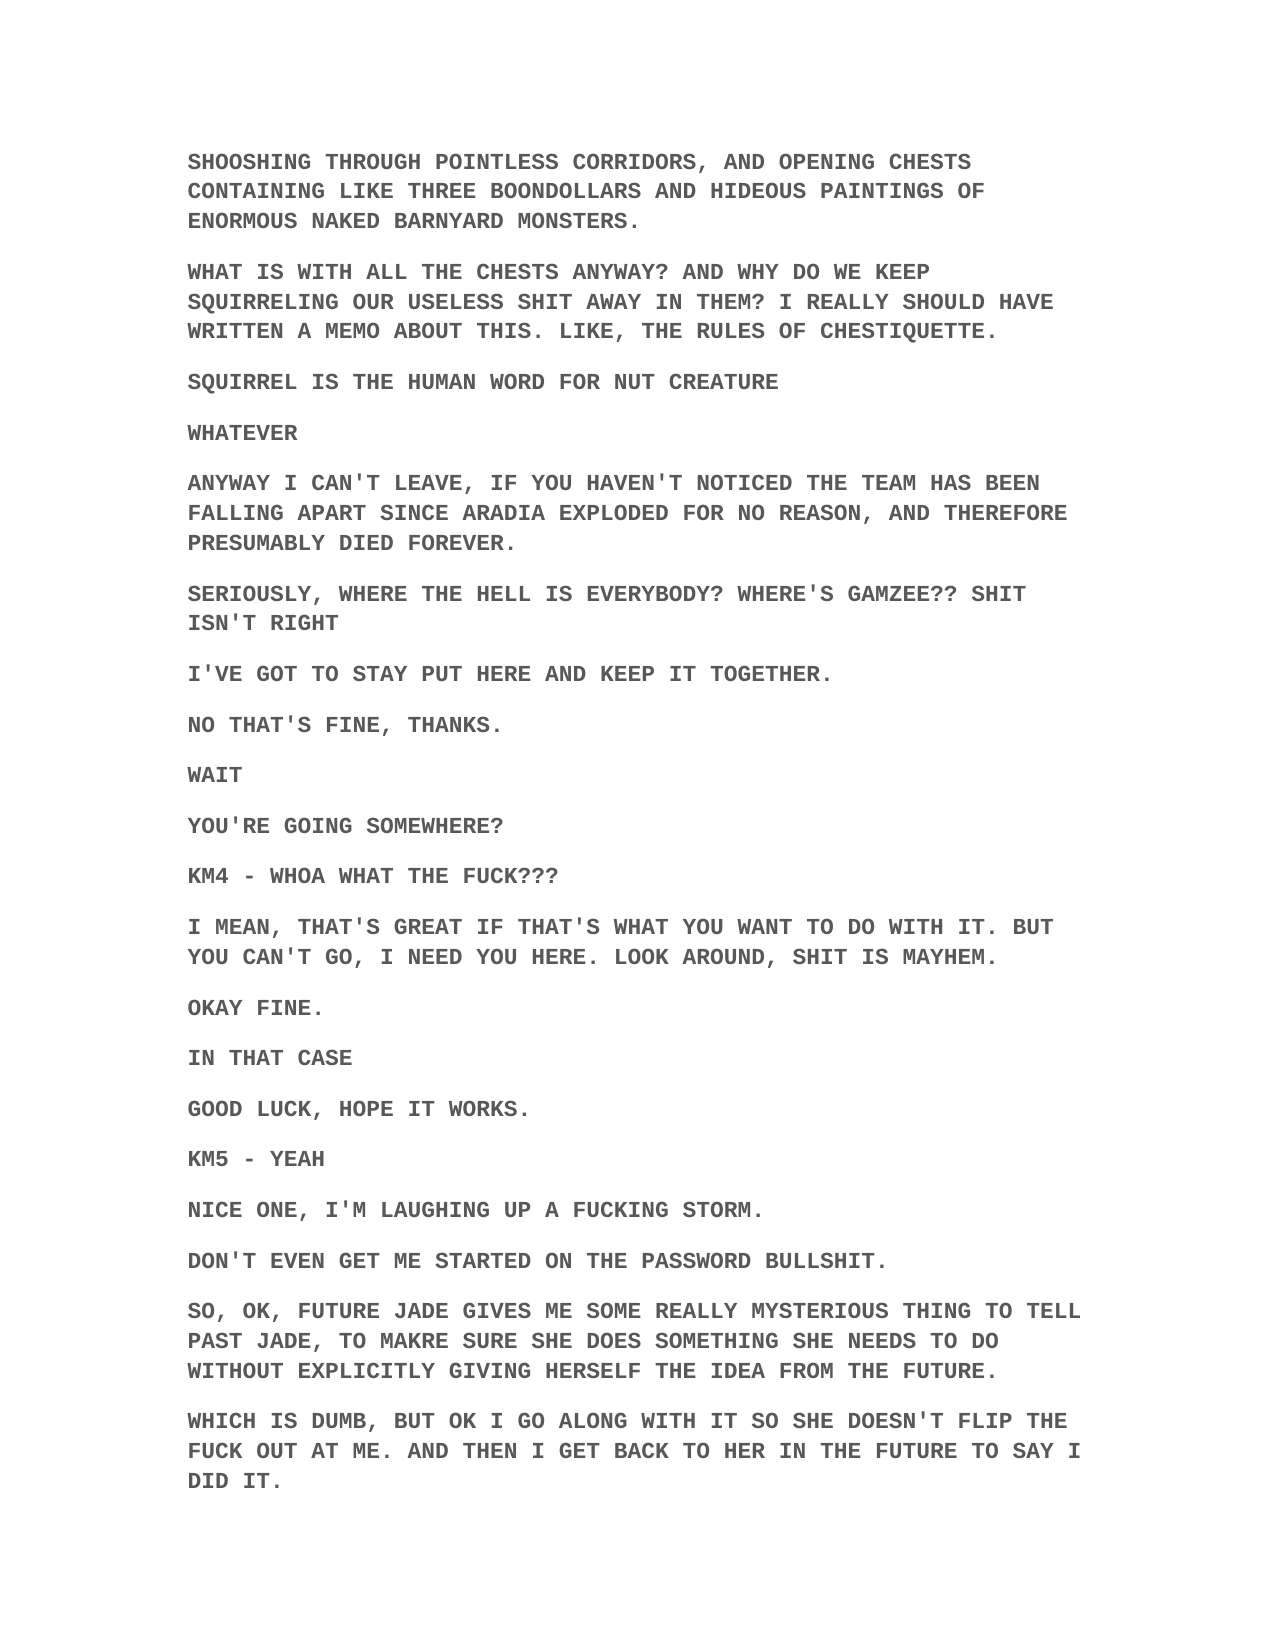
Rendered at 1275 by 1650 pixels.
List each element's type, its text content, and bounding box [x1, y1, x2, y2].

text DON'T EVEN GET ME STARTED ON THE PASSWORD BULLSHIT. [187, 1249, 1087, 1275]
text SERIOUSLY, WHERE THE HELL IS EVERYBODY? WHERE'S GAMZEE?? SHIT ISN'T RIGHT [187, 582, 1087, 638]
text ANYWAY I CAN'T LEAVE, IF YOU HAVEN'T NOTICED THE TEAM HAS BEEN FALLING APART SINCE ARADIA EXPLODED FOR NO REASON, AND THEREFORE PRESUMABLY DIED FOREVER. [187, 472, 1087, 557]
text SQUIRREL IS THE HUMAN WORD FOR NUT CREATURE [187, 370, 1087, 396]
text WHICH IS DUMB, BUT OK I GO ALONG WITH IT SO SHE DOESN'T FLIP THE FUCK OUT AT ME. AND THEN I GET BACK TO HER IN THE FUTURE TO SAY I DID IT. [187, 1410, 1087, 1495]
text OKAY FINE. [187, 996, 1087, 1022]
text SO, OK, FUTURE JADE GIVES ME SOME REALLY MYSTERIOUS THING TO TELL PAST JADE, TO MAKRE SURE SHE DOES SOMETHING SHE NEEDS TO DO WITHOUT EXPLICITLY GIVING HERSELF THE IDEA FROM THE FUTURE. [187, 1299, 1087, 1385]
text SHOOSHING THROUGH POINTLESS CORRIDORS, AND OPENING CHESTS CONTAINING LIKE THREE BOONDOLLARS AND HIDEOUS PAINTINGS OF ENORMOUS NAKED BARNYARD MONSTERS. [187, 150, 1087, 236]
text NO THAT'S FINE, THANKS. [187, 713, 1087, 739]
text GOOD LUCK, HOPE IT WORKS. [187, 1097, 1087, 1123]
text KM4 - WHOA WHAT THE FUCK??? [187, 865, 1087, 891]
text WHAT IS WITH ALL THE CHESTS ANYWAY? AND WHY DO WE KEEP SQUIRRELING OUR USELESS SHIT AWAY IN THEM? I REALLY SHOULD HAVE WRITTEN A MEMO ABOUT THIS. LIKE, THE RULES OF CHESTIQUETTE. [187, 260, 1087, 346]
text WHATEVER [187, 421, 1087, 447]
text I'VE GOT TO STAY PUT HERE AND KEEP IT TOGETHER. [187, 662, 1087, 688]
text NICE ONE, I'M LAUGHING UP A FUCKING STORM. [187, 1198, 1087, 1224]
text KM5 - YEAH [187, 1148, 1087, 1174]
text WAIT [187, 763, 1087, 789]
text YOU'RE GOING SOMEWHERE? [187, 814, 1087, 840]
text I MEAN, THAT'S GREAT IF THAT'S WHAT YOU WANT TO DO WITH IT. BUT YOU CAN'T GO, I NEED YOU HERE. LOOK AROUND, SHIT IS MAYHEM. [187, 915, 1087, 971]
text IN THAT CASE [187, 1046, 1087, 1072]
